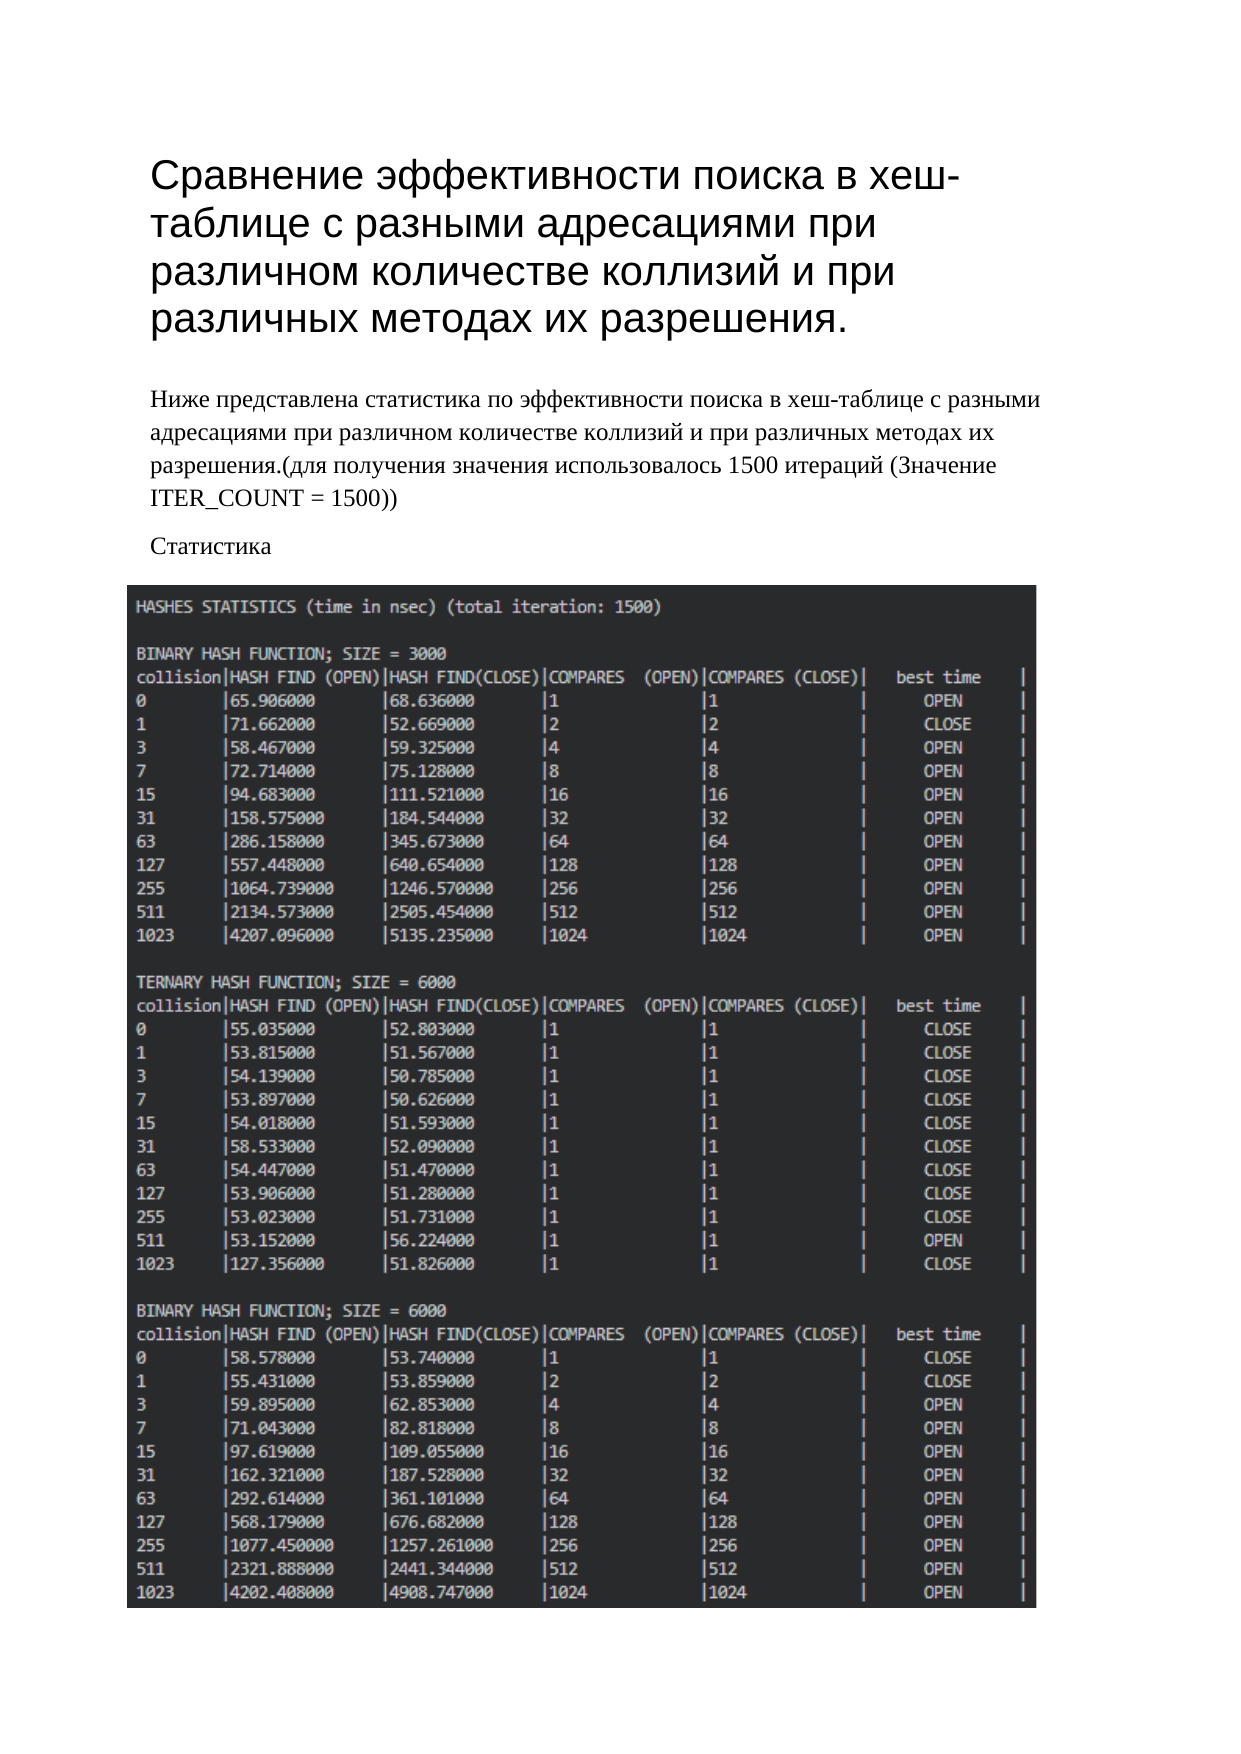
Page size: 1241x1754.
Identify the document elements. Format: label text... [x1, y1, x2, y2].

text Статистика [150, 531, 1090, 560]
subtitle Сравнение эффективности поиска в хеш-таблице с разными адресациями при различном количестве коллизий и при различных методах их разрешения. [150, 150, 1090, 342]
picture [127, 585, 1037, 1608]
text Ниже представлена статистика по эффективности поиска в хеш-таблице с разными адресациями при различном количестве коллизий и при различных методах их разрешения.(для получения значения использовалось 1500 итераций (Значение ITER_COUNT = 1500)) [150, 384, 1090, 512]
